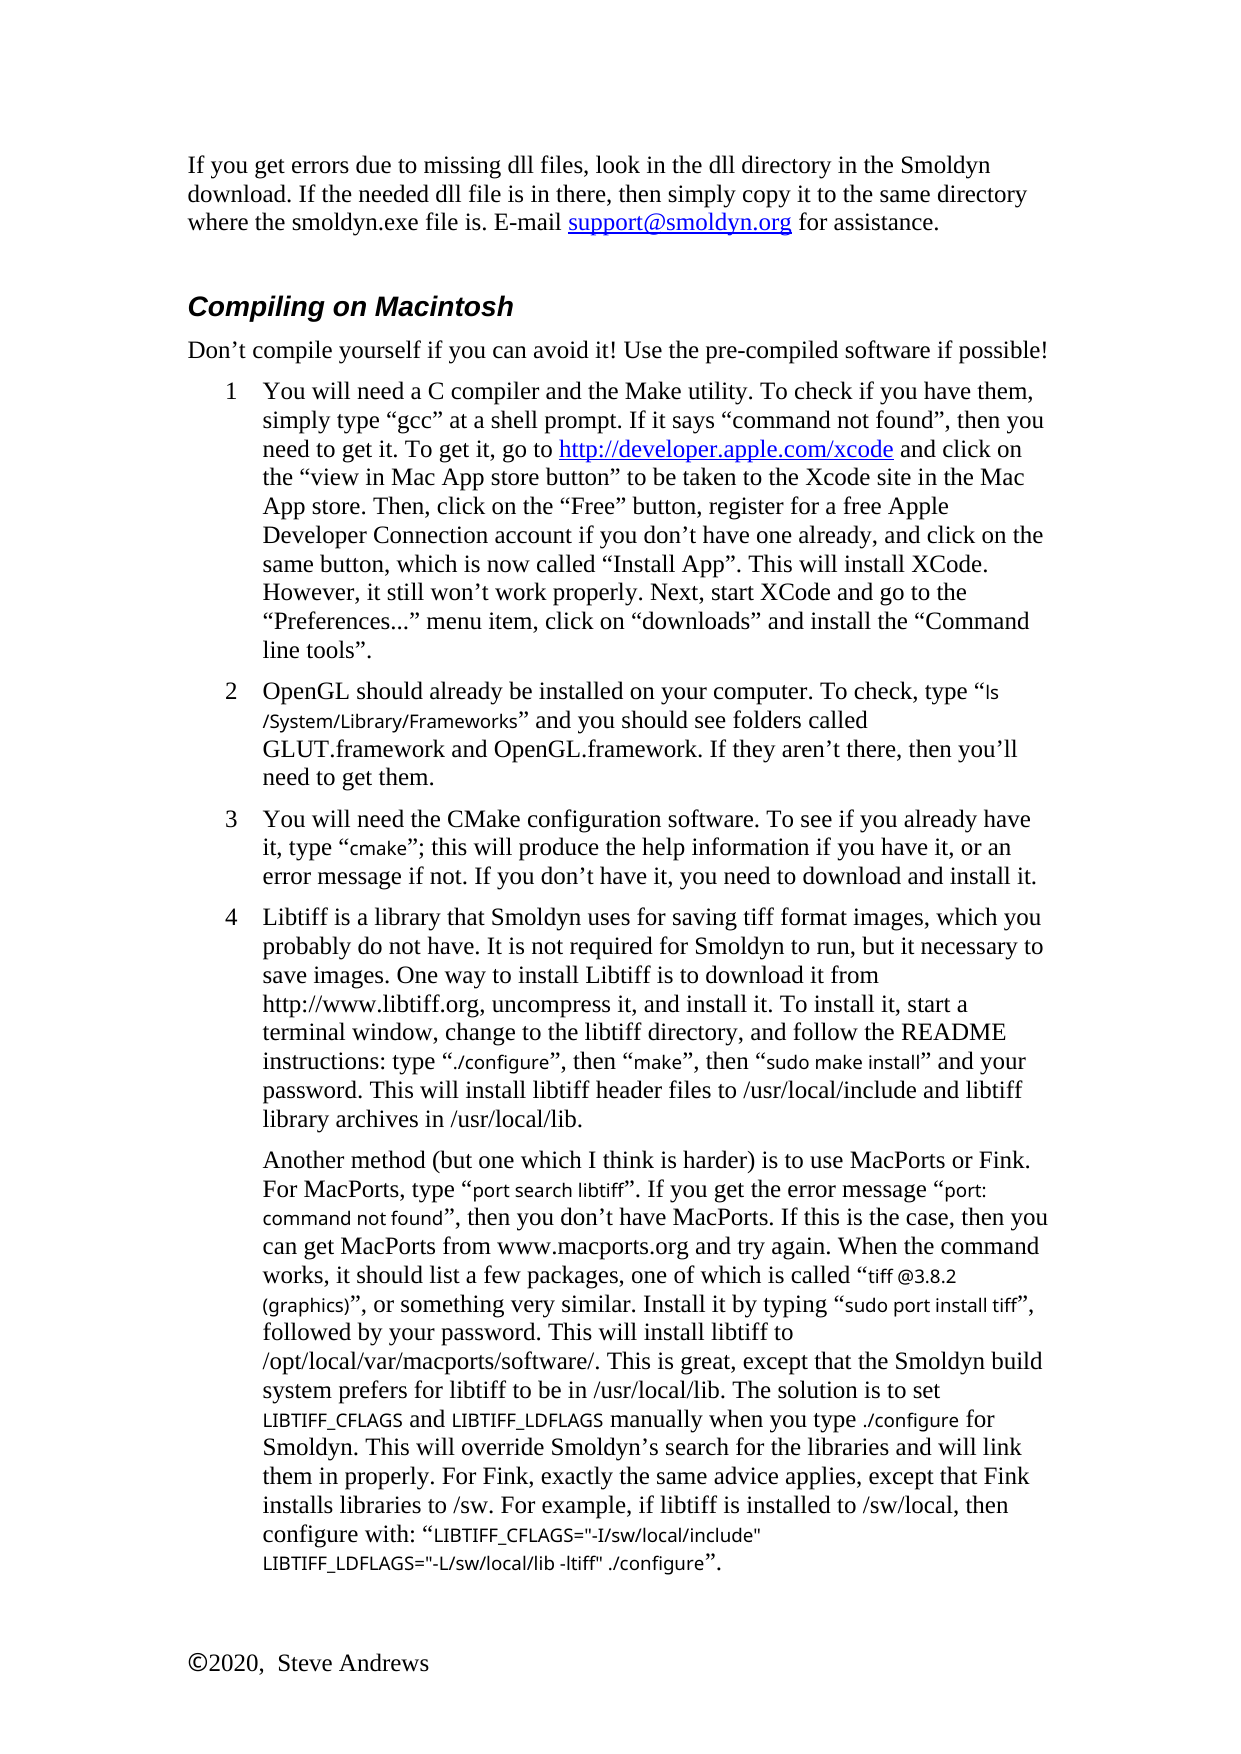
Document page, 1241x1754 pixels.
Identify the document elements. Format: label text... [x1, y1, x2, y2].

subtitle Compiling on Macintosh [187, 290, 1053, 322]
text Don’t compile yourself if you can avoid it! Use the pre-compiled software if possible! [187, 335, 1053, 364]
list OpenGL should already be installed on your computer. To check, type “ls /System/Library/Frameworks” and you should see folders called GLUT.framework and OpenGL.framework. If they aren’t there, then you’ll need to get them. [225, 676, 1053, 791]
list Libtiff is a library that Smoldyn uses for saving tiff format images, which you probably do not have. It is not required for Smoldyn to run, but it necessary to save images. One way to install Libtiff is to download it from http://www.libtiff.org, uncompress it, and install it. To install it, start a terminal window, change to the libtiff directory, and follow the README instructions: type “./configure”, then “make”, then “sudo make install” and your password. This will install libtiff header files to /usr/local/include and libtiff library archives in /usr/local/lib. [225, 902, 1053, 1132]
text Another method (but one which I think is harder) is to use MacPorts or Fink. For MacPorts, type “port search libtiff”. If you get the error message “port: command not found”, then you don’t have MacPorts. If this is the case, then you can get MacPorts from www.macports.org and try again. When the command works, it should list a few packages, one of which is called “tiff @3.8.2 (graphics)”, or something very similar. Install it by typing “sudo port install tiff”, followed by your password. This will install libtiff to /opt/local/var/macports/software/. This is great, except that the Smoldyn build system prefers for libtiff to be in /usr/local/lib. The solution is to set LIBTIFF_CFLAGS and LIBTIFF_LDFLAGS manually when you type ./configure for Smoldyn. This will override Smoldyn’s search for the libraries and will link them in properly. For Fink, exactly the same advice applies, except that Fink installs libraries to /sw. For example, if libtiff is installed to /sw/local, then configure with: “LIBTIFF_CFLAGS="-I/sw/local/include" LIBTIFF_LDFLAGS="-L/sw/local/lib -ltiff" ./configure”. [262, 1145, 1053, 1576]
text If you get errors due to missing dll files, look in the dll directory in the Smoldyn download. If the needed dll file is in there, then simply copy it to the same directory where the smoldyn.exe file is. E-mail support@smoldyn.org for assistance. [187, 150, 1053, 236]
list You will need the CMake configuration software. To see if you already have it, type “cmake”; this will produce the help information if you have it, or an error message if not. If you don’t have it, you need to download and install it. [225, 804, 1053, 890]
list You will need a C compiler and the Make utility. To check if you have them, simply type “gcc” at a shell prompt. If it says “command not found”, then you need to get it. To get it, go to http://developer.apple.com/xcode and click on the “view in Mac App store button” to be taken to the Xcode site in the Mac App store. Then, click on the “Free” button, register for a free Apple Developer Connection account if you don’t have one already, and click on the same button, which is now called “Install App”. This will install XCode. However, it still won’t work properly. Next, start XCode and go to the “Preferences...” menu item, click on “downloads” and install the “Command line tools”. [225, 376, 1053, 664]
